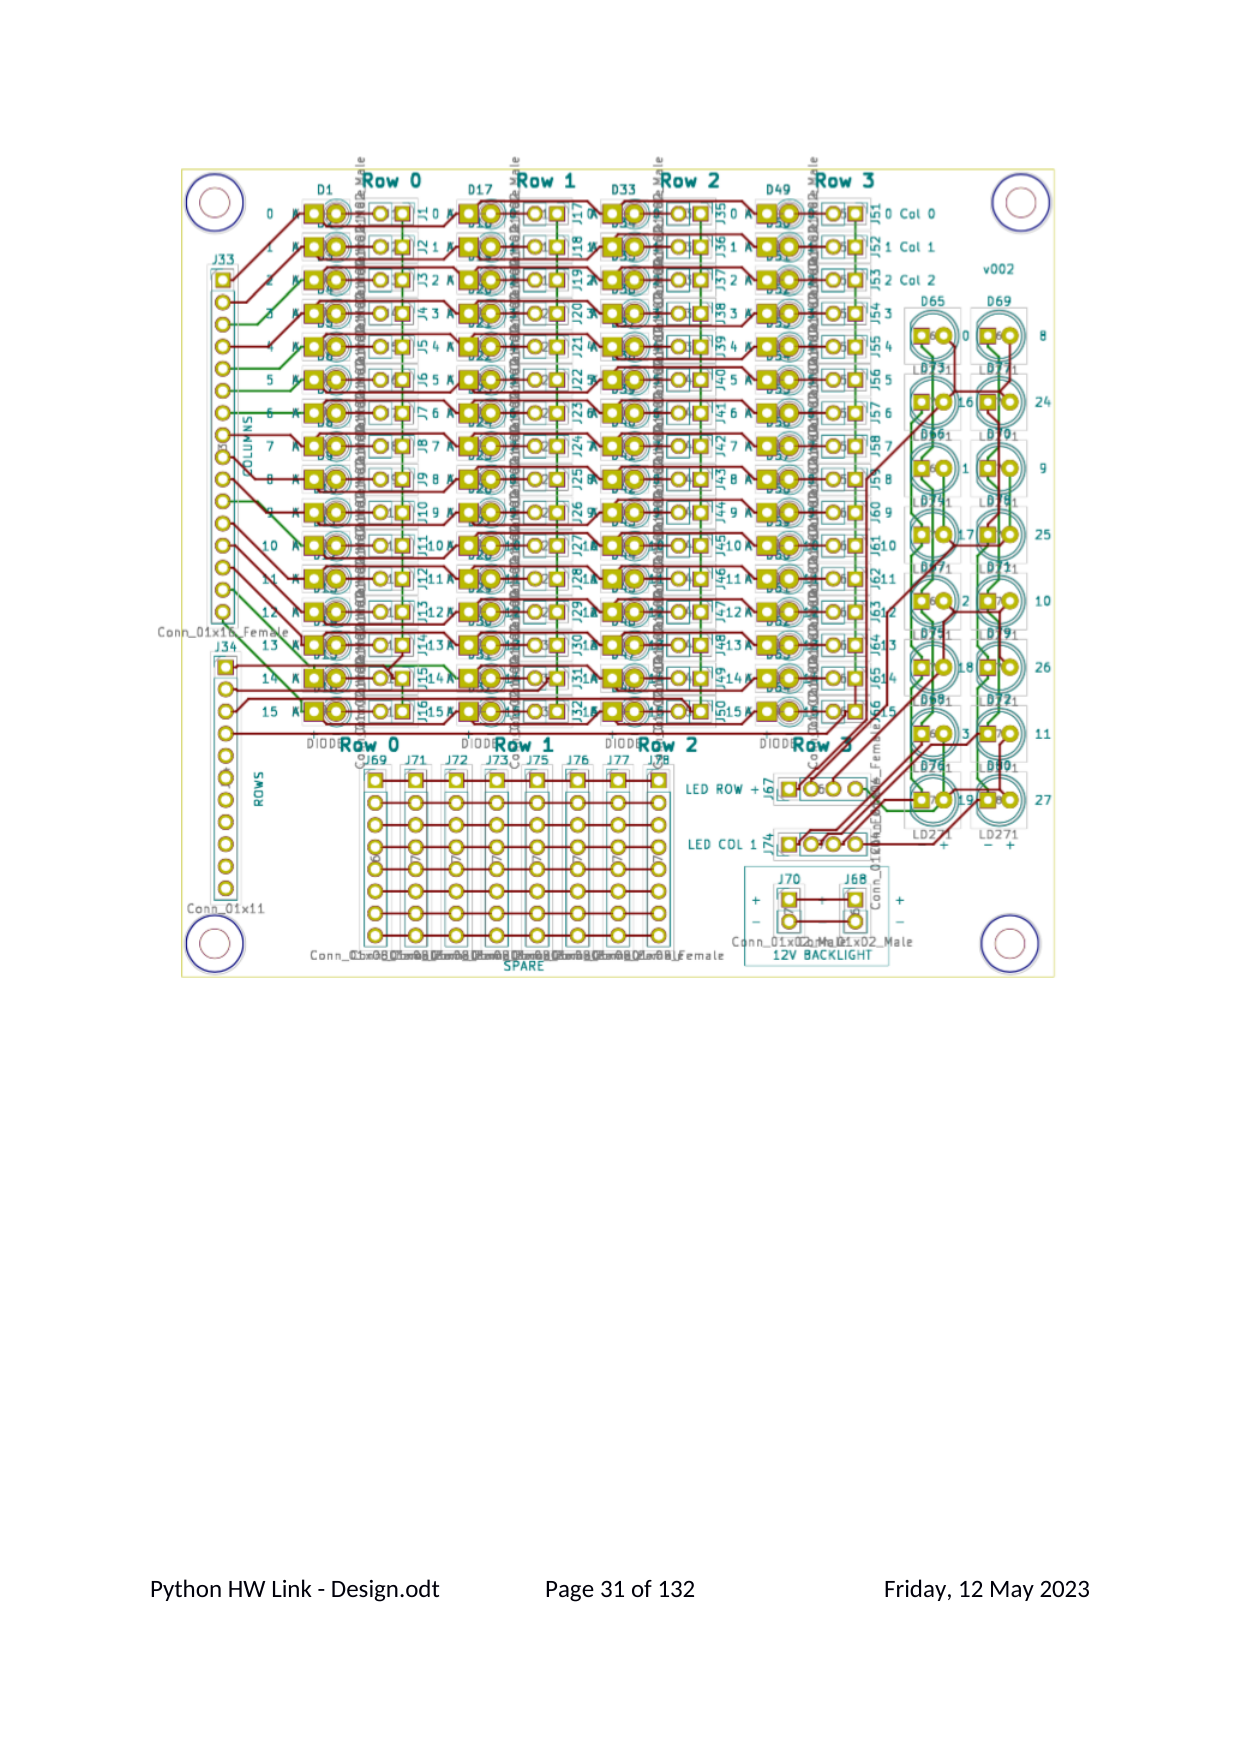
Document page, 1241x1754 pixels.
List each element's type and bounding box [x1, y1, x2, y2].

picture [150, 150, 1091, 1002]
